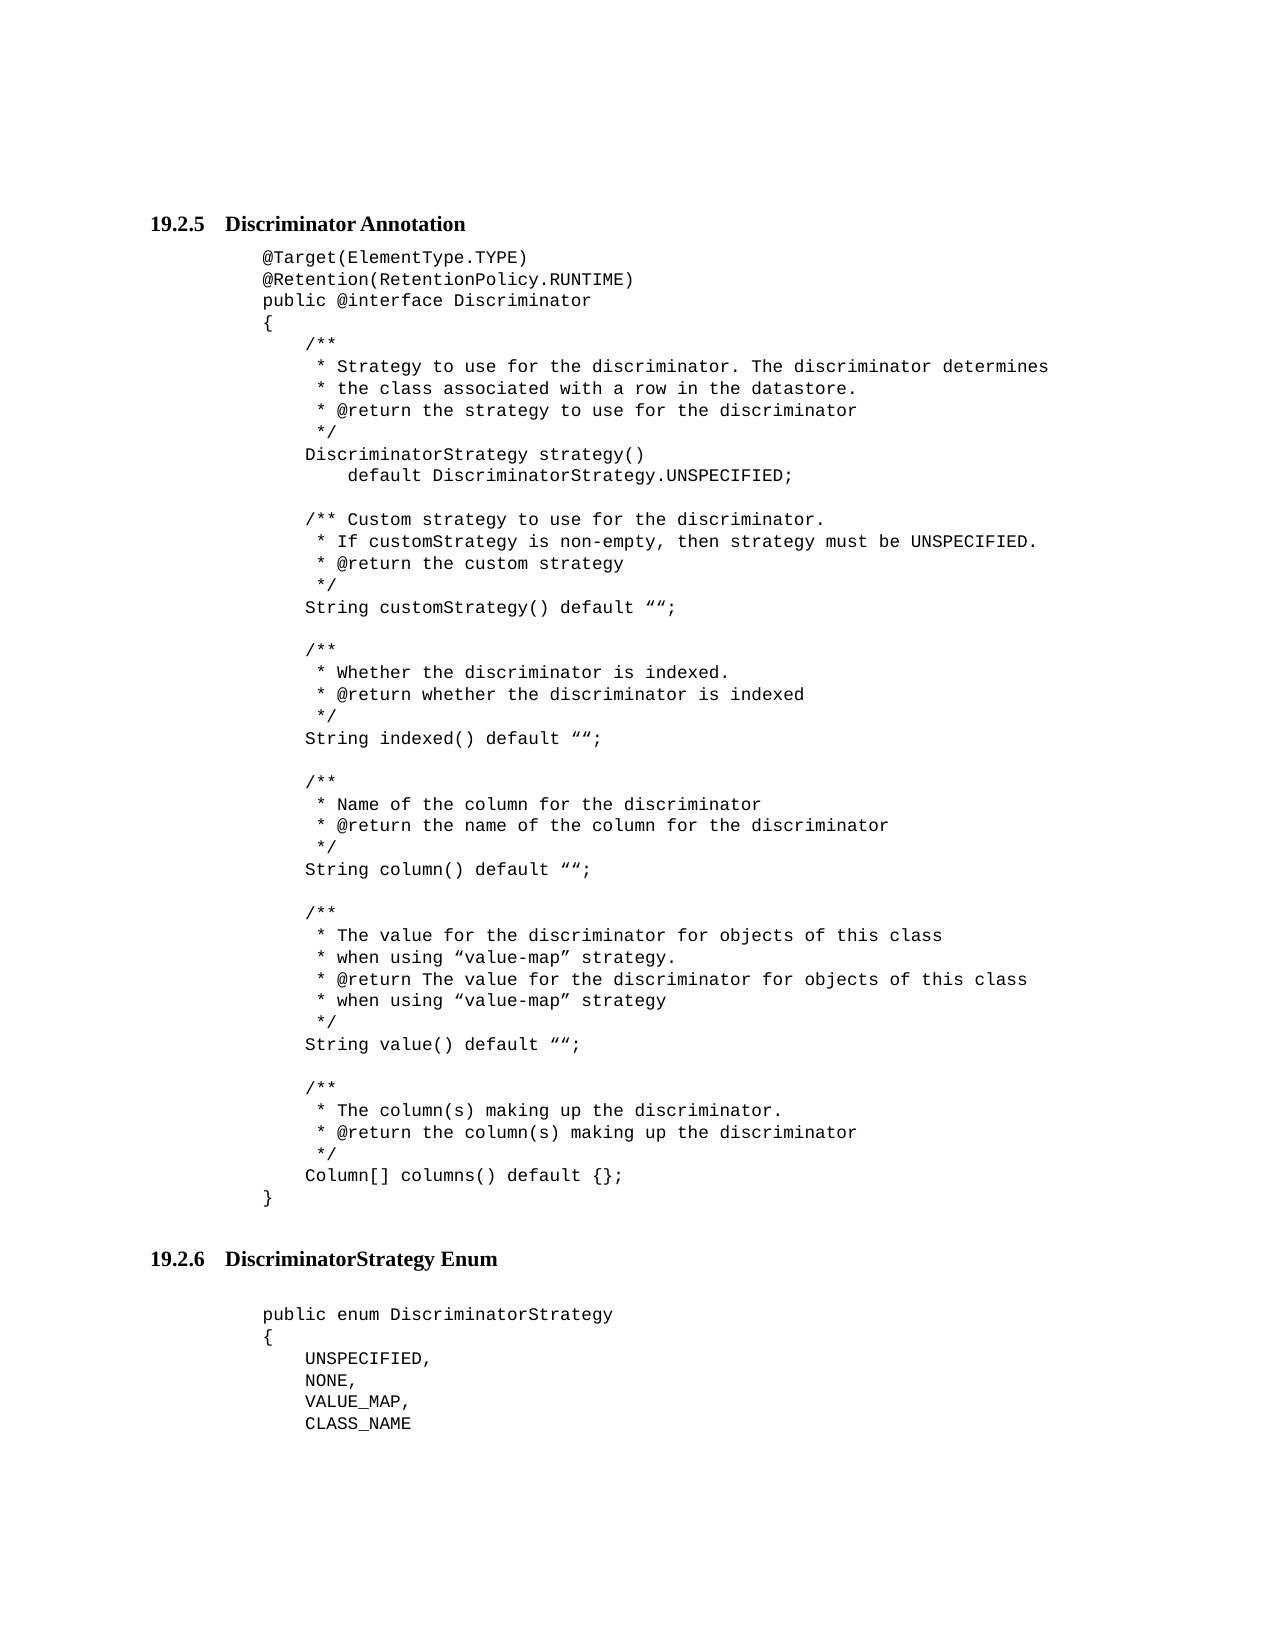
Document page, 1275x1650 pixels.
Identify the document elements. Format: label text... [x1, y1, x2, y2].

text /** [262, 640, 1125, 662]
text * the class associated with a row in the datastore. [262, 378, 1125, 399]
text { [262, 312, 1125, 334]
text String column() default ““; [262, 859, 1125, 881]
text public @interface Discriminator [262, 290, 1125, 312]
text * @return whether the discriminator is indexed [262, 684, 1125, 706]
text /** [262, 771, 1125, 793]
text * when using “value-map” strategy [262, 990, 1125, 1012]
text * when using “value-map” strategy. [262, 946, 1125, 968]
text * Strategy to use for the discriminator. The discriminator determines [262, 356, 1125, 378]
text /** [262, 334, 1125, 356]
text default DiscriminatorStrategy.UNSPECIFIED; [262, 465, 1125, 487]
subtitle Discriminator Annotation [150, 210, 1125, 236]
text */ [262, 1012, 1125, 1034]
text String customStrategy() default ““; [262, 596, 1125, 618]
text @Target(ElementType.TYPE) [262, 246, 1125, 268]
text @Retention(RetentionPolicy.RUNTIME) [262, 268, 1125, 290]
text * @return the strategy to use for the discriminator [262, 399, 1125, 421]
text * The column(s) making up the discriminator. [262, 1099, 1125, 1121]
text String indexed() default ““; [262, 728, 1125, 749]
text * If customStrategy is non-empty, then strategy must be UNSPECIFIED. [262, 531, 1125, 553]
text * @return The value for the discriminator for objects of this class [262, 968, 1125, 990]
text Column[] columns() default {}; [262, 1165, 1125, 1187]
text public enum DiscriminatorStrategy [262, 1304, 1125, 1326]
text /** [262, 903, 1125, 924]
text * @return the custom strategy [262, 553, 1125, 574]
text DiscriminatorStrategy strategy() [262, 443, 1125, 465]
text * @return the column(s) making up the discriminator [262, 1121, 1125, 1143]
text */ [262, 574, 1125, 596]
text CLASS_NAME [262, 1413, 1125, 1435]
text NONE, [262, 1369, 1125, 1391]
text UNSPECIFIED, [262, 1347, 1125, 1369]
text */ [262, 706, 1125, 728]
text */ [262, 837, 1125, 859]
text String value() default ““; [262, 1034, 1125, 1056]
text /** [262, 1078, 1125, 1099]
text * Whether the discriminator is indexed. [262, 662, 1125, 684]
text */ [262, 421, 1125, 443]
text VALUE_MAP, [262, 1391, 1125, 1413]
text } [262, 1187, 1125, 1209]
text /** Custom strategy to use for the discriminator. [262, 509, 1125, 531]
text * The value for the discriminator for objects of this class [262, 924, 1125, 946]
text * @return the name of the column for the discriminator [262, 815, 1125, 837]
text * Name of the column for the discriminator [262, 793, 1125, 815]
text */ [262, 1143, 1125, 1165]
subtitle DiscriminatorStrategy Enum [150, 1245, 1125, 1271]
text { [262, 1326, 1125, 1347]
